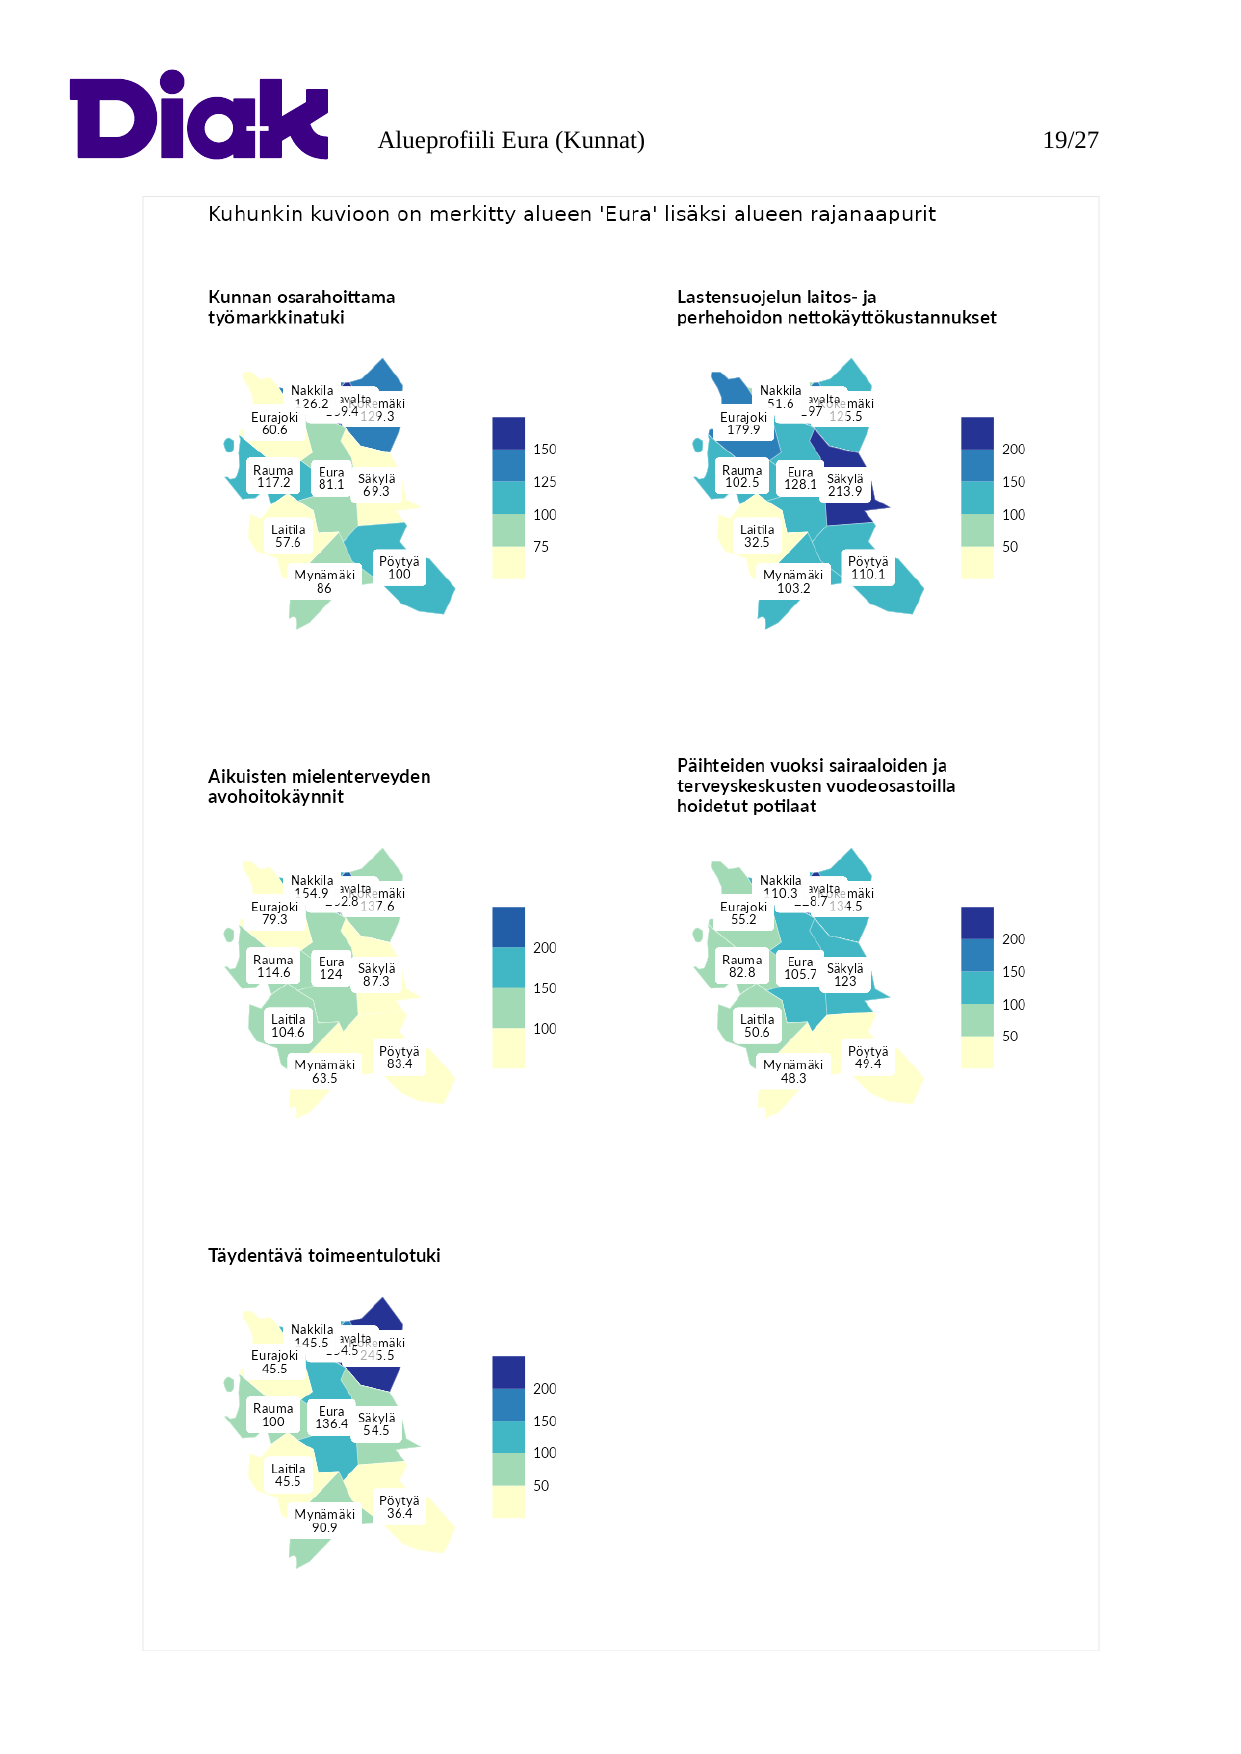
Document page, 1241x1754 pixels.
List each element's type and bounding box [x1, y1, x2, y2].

picture [61, 196, 1179, 1651]
